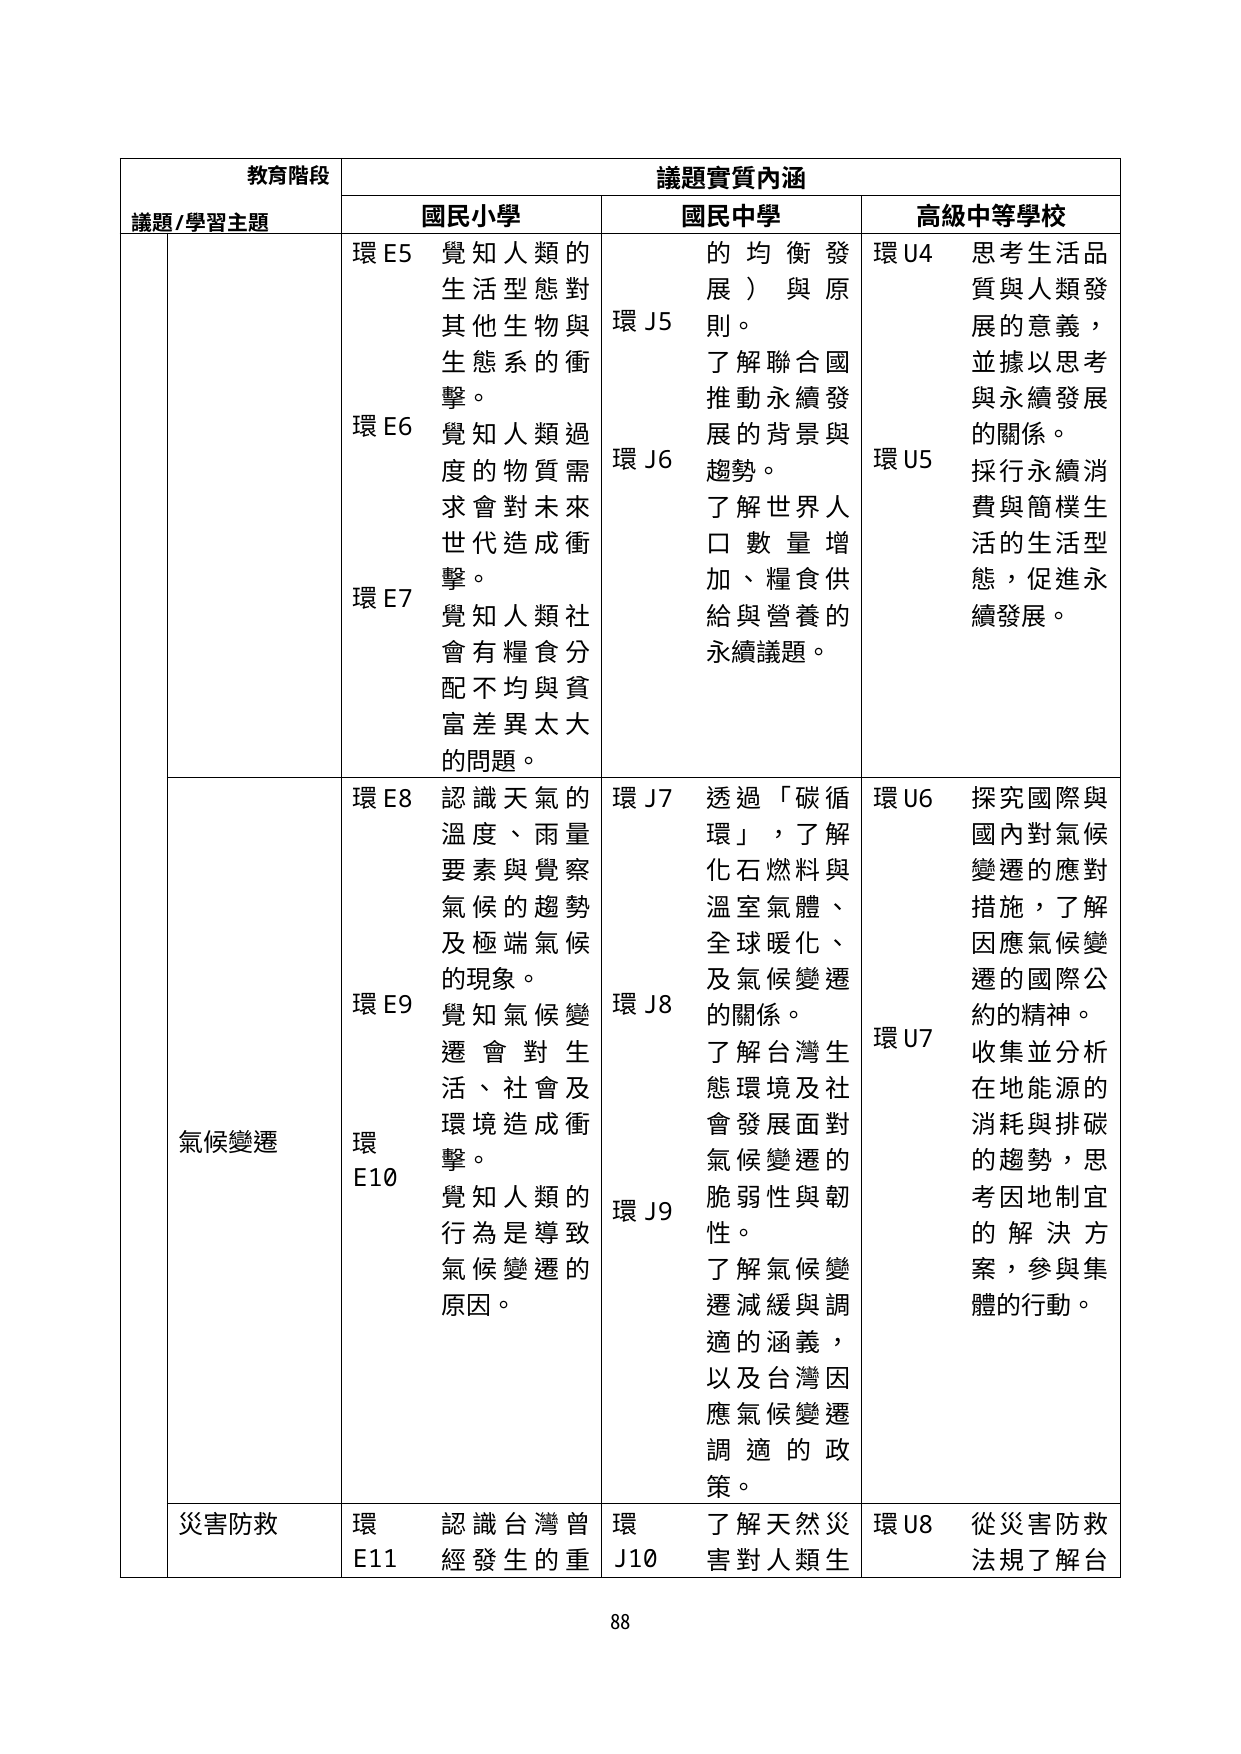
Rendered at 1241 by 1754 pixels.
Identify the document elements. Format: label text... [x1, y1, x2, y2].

table_cell 環U8 [862, 1504, 960, 1577]
table_cell 環J7 環J8 環J9 [602, 778, 695, 1503]
table_cell 環U4 環U5 [862, 234, 960, 777]
table_cell 環E5 環E6 環E7 [342, 234, 430, 777]
table_cell 環J5 環J6 [602, 234, 695, 777]
table_cell 的均衡發展）與原則。 了解聯合國推動永續發展的背景與趨勢。 了解世界人口數量增加、糧食供給與營養的永續議題。 [695, 234, 861, 777]
table_header 議題實質內涵 [342, 159, 1120, 195]
table_cell 探究國際與國內對氣候變遷的應對措施，了解因應氣候變遷的國際公約的精神。 收集並分析在地能源的消耗與排碳的趨勢，思考因地制宜的解決方案，參與集體的行動。 [960, 778, 1120, 1503]
table_cell 思考生活品質與人類發展的意義，並據以思考與永續發展的關係。 採行永續消費與簡樸生活的生活型態，促進永續發展。 [960, 234, 1120, 777]
table_cell 高級中等學校 [862, 196, 1120, 232]
table_cell 透過「碳循環」，了解化石燃料與溫室氣體、全球暖化、及氣候變遷的關係。 了解台灣生態環境及社會發展面對氣候變遷的脆弱性與韌性。 了解氣候變遷減緩與調適的涵義，以及台灣因應氣候變遷調適的政策。 [695, 778, 861, 1503]
table_cell 認識台灣曾經發生的重 [430, 1504, 601, 1577]
table_cell 覺知人類的生活型態對其他生物與生態系的衝擊。 覺知人類過度的物質需求會對未來世代造成衝擊。 覺知人類社會有糧食分配不均與貧富差異太大的問題。 [430, 234, 601, 777]
table_cell 環U6 環U7 [862, 778, 960, 1503]
table_cell [168, 234, 341, 777]
table_cell 從災害防救法規了解台 [960, 1504, 1120, 1577]
table_cell 了解天然災害對人類生 [695, 1504, 861, 1577]
table_header 教育階段 議題/學習主題 [121, 159, 341, 232]
table_cell 災害防救 [168, 1504, 341, 1577]
table_cell 國民小學 [342, 196, 601, 232]
table_cell 認識天氣的溫度、雨量要素與覺察氣候的趨勢及極端氣候的現象。 覺知氣候變遷會對生活、社會及環境造成衝擊。 覺知人類的行為是導致氣候變遷的原因。 [430, 778, 601, 1503]
table_cell 環J10 [602, 1504, 695, 1577]
table_cell 環E11 [342, 1504, 430, 1577]
table_cell 國民中學 [602, 196, 861, 232]
table_cell [121, 234, 167, 1577]
table_cell 環E8 環E9 環E10 [342, 778, 430, 1503]
table_cell 氣候變遷 [168, 778, 341, 1503]
